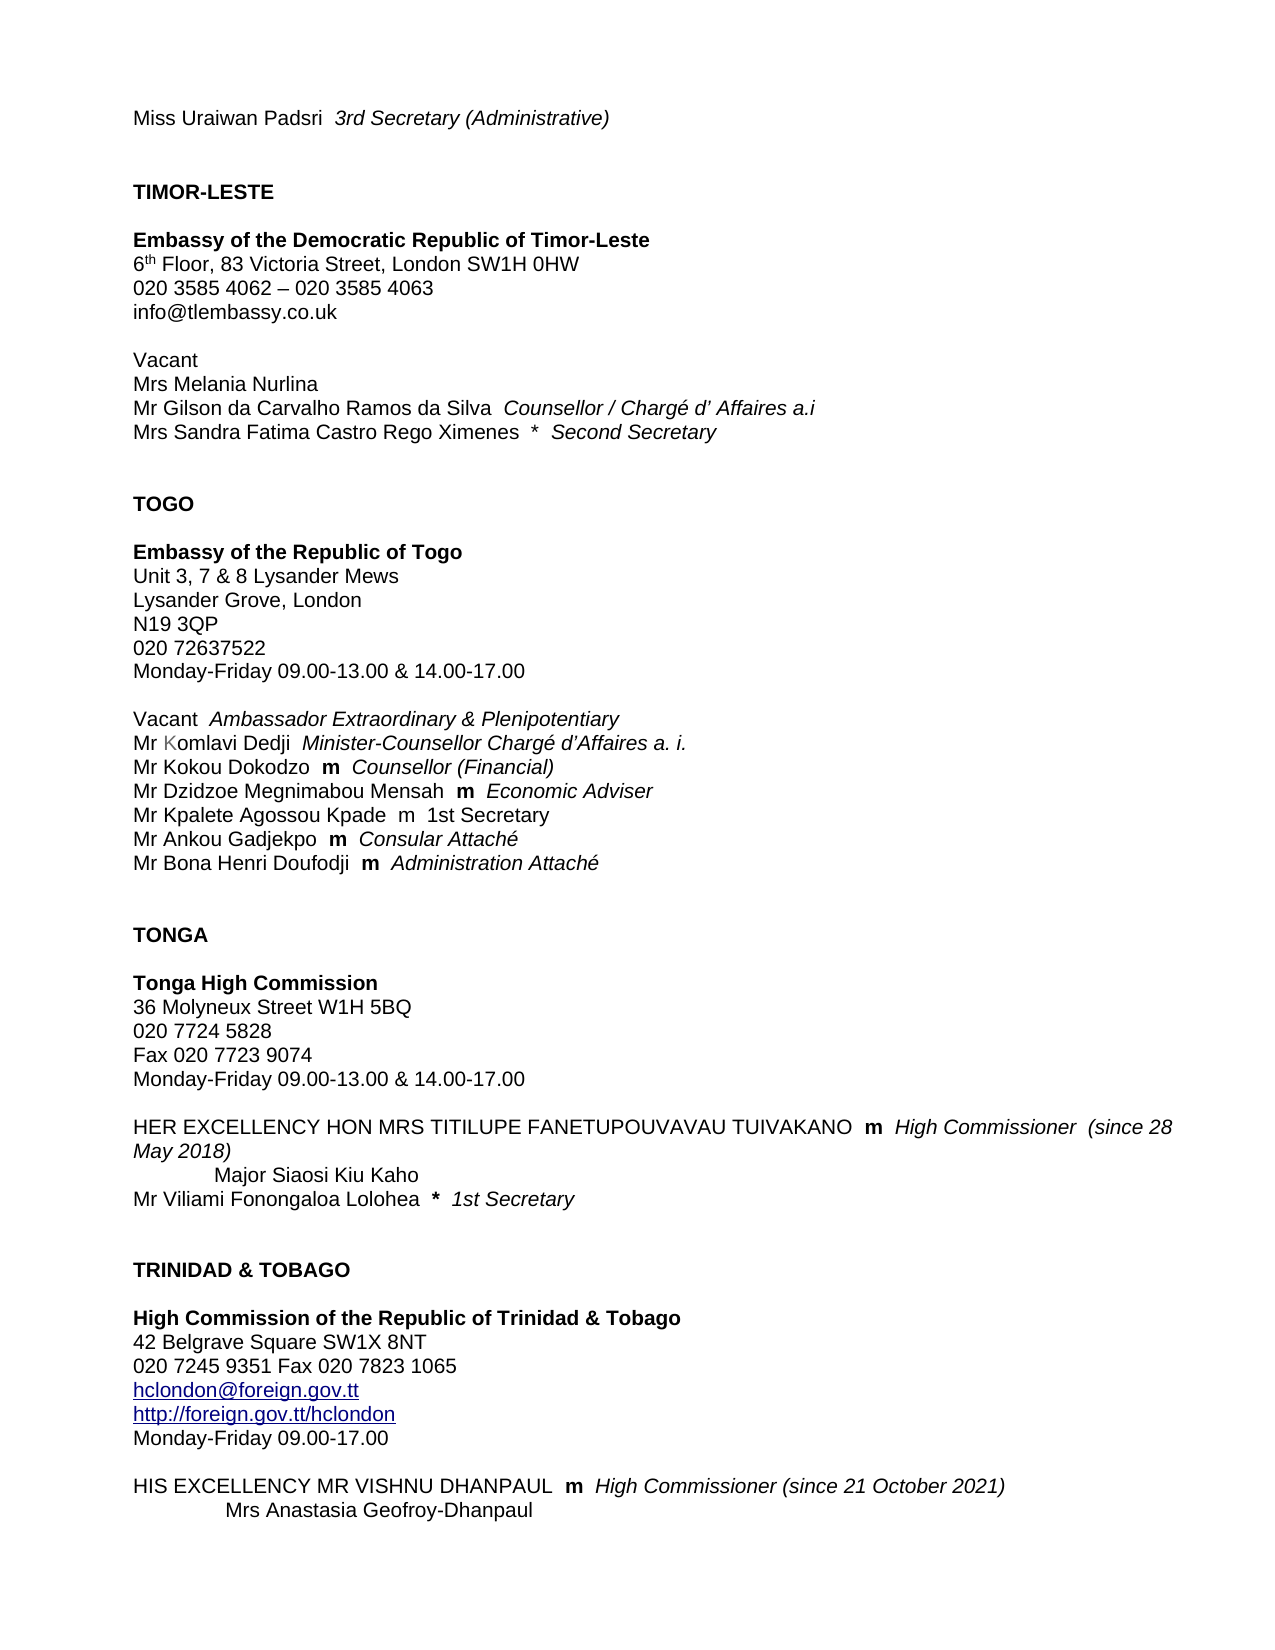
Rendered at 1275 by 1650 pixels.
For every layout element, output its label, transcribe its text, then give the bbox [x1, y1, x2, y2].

text Embassy of the Republic of Togo [133, 539, 1181, 563]
text Mr Kpalete Agossou Kpade m 1st Secretary [133, 803, 1181, 827]
text 020 72637522 [133, 635, 1181, 659]
text TOGO [133, 492, 1181, 516]
text HIS EXCELLENCY MR VISHNU DHANPAUL m High Commissioner (since 21 October 2021) [133, 1474, 1181, 1498]
text http://foreign.gov.tt/hclondon [133, 1402, 1181, 1426]
text Mr Komlavi Dedji Minister-Counsellor Chargé d’Affaires a. i. [133, 731, 1181, 755]
text Mr Ankou Gadjekpo m Consular Attaché [133, 827, 1181, 851]
text 6th Floor, 83 Victoria Street, London SW1H 0HW [133, 252, 1181, 276]
text Fax 020 7723 9074 [133, 1043, 1181, 1067]
text Major Siaosi Kiu Kaho [133, 1162, 1181, 1186]
text Mr Viliami Fonongaloa Lolohea * 1st Secretary [133, 1186, 1181, 1210]
text HER EXCELLENCY HON MRS TITILUPE FANETUPOUVAVAU TUIVAKANO m High Commissioner (since 28 May 2018) [133, 1114, 1181, 1162]
text 020 3585 4062 – 020 3585 4063 [133, 276, 1181, 300]
text Lysander Grove, London [133, 587, 1181, 611]
text TIMOR-LESTE [133, 180, 1181, 204]
text Vacant Ambassador Extraordinary & Plenipotentiary [133, 707, 1181, 731]
text Mr Dzidzoe Megnimabou Mensah m Economic Adviser [133, 779, 1181, 803]
text Embassy of the Democratic Republic of Timor-Leste [133, 228, 1181, 252]
text Mrs Melania Nurlina [133, 372, 1181, 396]
text 020 7724 5828 [133, 1019, 1181, 1043]
text Mr Kokou Dokodzo m Counsellor (Financial) [133, 755, 1181, 779]
text Mrs Sandra Fatima Castro Rego Ximenes * Second Secretary [133, 420, 1181, 444]
text Mr Bona Henri Doufodji m Administration Attaché [133, 851, 1181, 875]
text Tonga High Commission [133, 971, 1181, 995]
text info@tlembassy.co.uk [133, 300, 1181, 324]
text N19 3QP [133, 611, 1181, 635]
text hclondon@foreign.gov.tt [133, 1378, 1181, 1402]
text 36 Molyneux Street W1H 5BQ [133, 995, 1181, 1019]
text 020 7245 9351 Fax 020 7823 1065 [133, 1354, 1181, 1378]
text Monday-Friday 09.00-13.00 & 14.00-17.00 [133, 1067, 1181, 1091]
text Mr Gilson da Carvalho Ramos da Silva Counsellor / Chargé d’ Affaires a.i [133, 396, 1181, 420]
subtitle TRINIDAD & TOBAGO [133, 1258, 1181, 1282]
text High Commission of the Republic of Trinidad & Tobago [133, 1306, 1181, 1330]
text Mrs Anastasia Geofroy-Dhanpaul [133, 1498, 1181, 1522]
text 42 Belgrave Square SW1X 8NT [133, 1330, 1181, 1354]
text Vacant [133, 348, 1181, 372]
text Unit 3, 7 & 8 Lysander Mews [133, 563, 1181, 587]
text TONGA [133, 923, 1181, 947]
text Monday-Friday 09.00-13.00 & 14.00-17.00 [133, 659, 1181, 683]
text Monday-Friday 09.00-17.00 [133, 1426, 1181, 1450]
text Miss Uraiwan Padsri 3rd Secretary (Administrative) [133, 106, 1181, 129]
